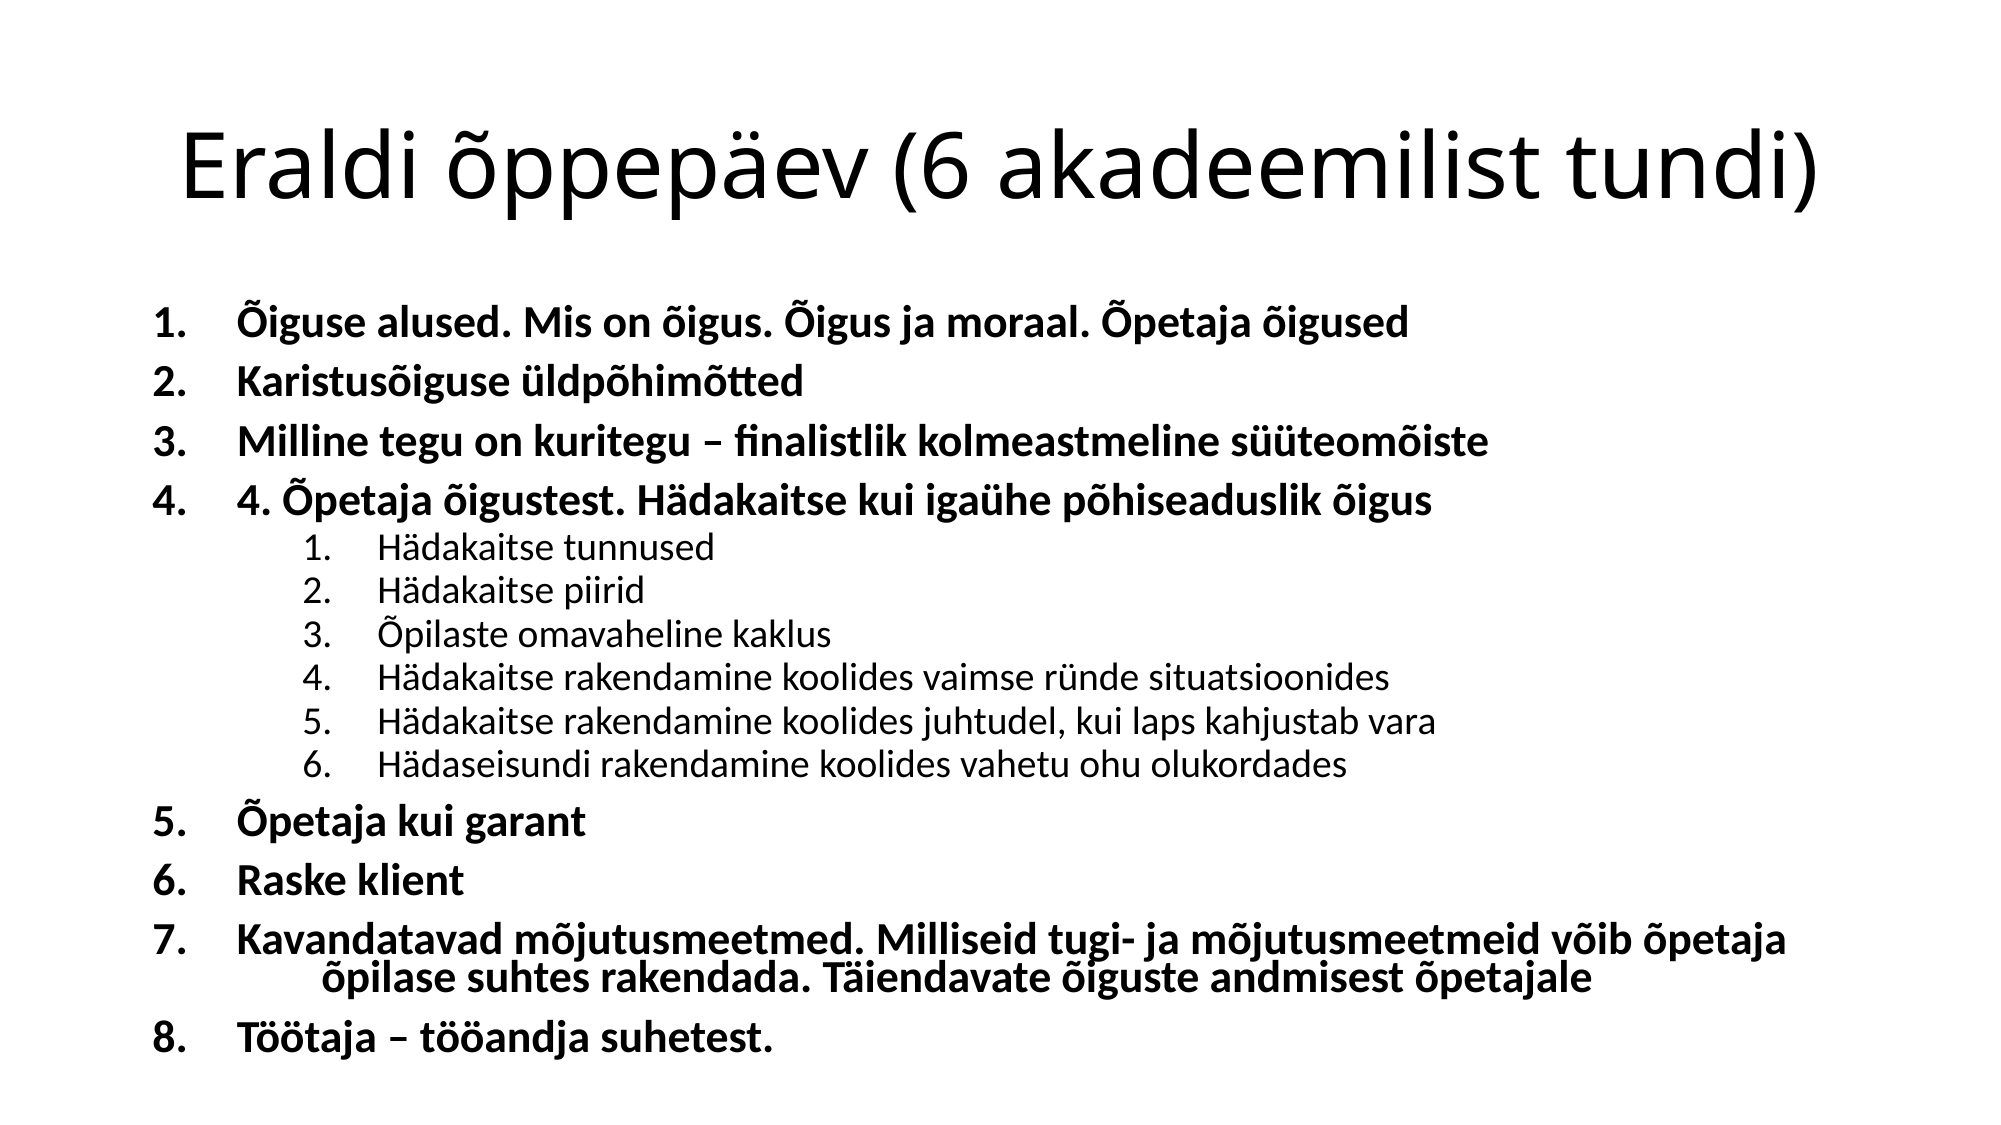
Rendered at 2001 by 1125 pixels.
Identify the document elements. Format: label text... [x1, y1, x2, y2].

title Eraldi õppepäev (6 akadeemilist tundi) [137, 59, 1863, 278]
list Õiguse alused. Mis on õigus. Õigus ja moraal. Õpetaja õigused Karistusõiguse üldpõhimõtted Milline tegu on kuritegu – finalistlik kolmeastmeline süüteomõiste 4. Õpetaja õigustest. Hädakaitse kui igaühe põhiseaduslik õigus Hädakaitse tunnused Hädakaitse piirid Õpilaste omavaheline kaklus Hädakaitse rakendamine koolides vaimse ründe situatsioonides Hädakaitse rakendamine koolides juhtudel, kui laps kahjustab vara Hädaseisundi rakendamine koolides vahetu ohu olukordades Õpetaja kui garant Raske klient Kavandatavad mõjutusmeetmed. Milliseid tugi- ja mõjutusmeetmeid võib õpetaja õpilase suhtes rakendada. Täiendavate õiguste andmisest õpetajale Töötaja – tööandja suhetest. [137, 299, 1863, 1078]
